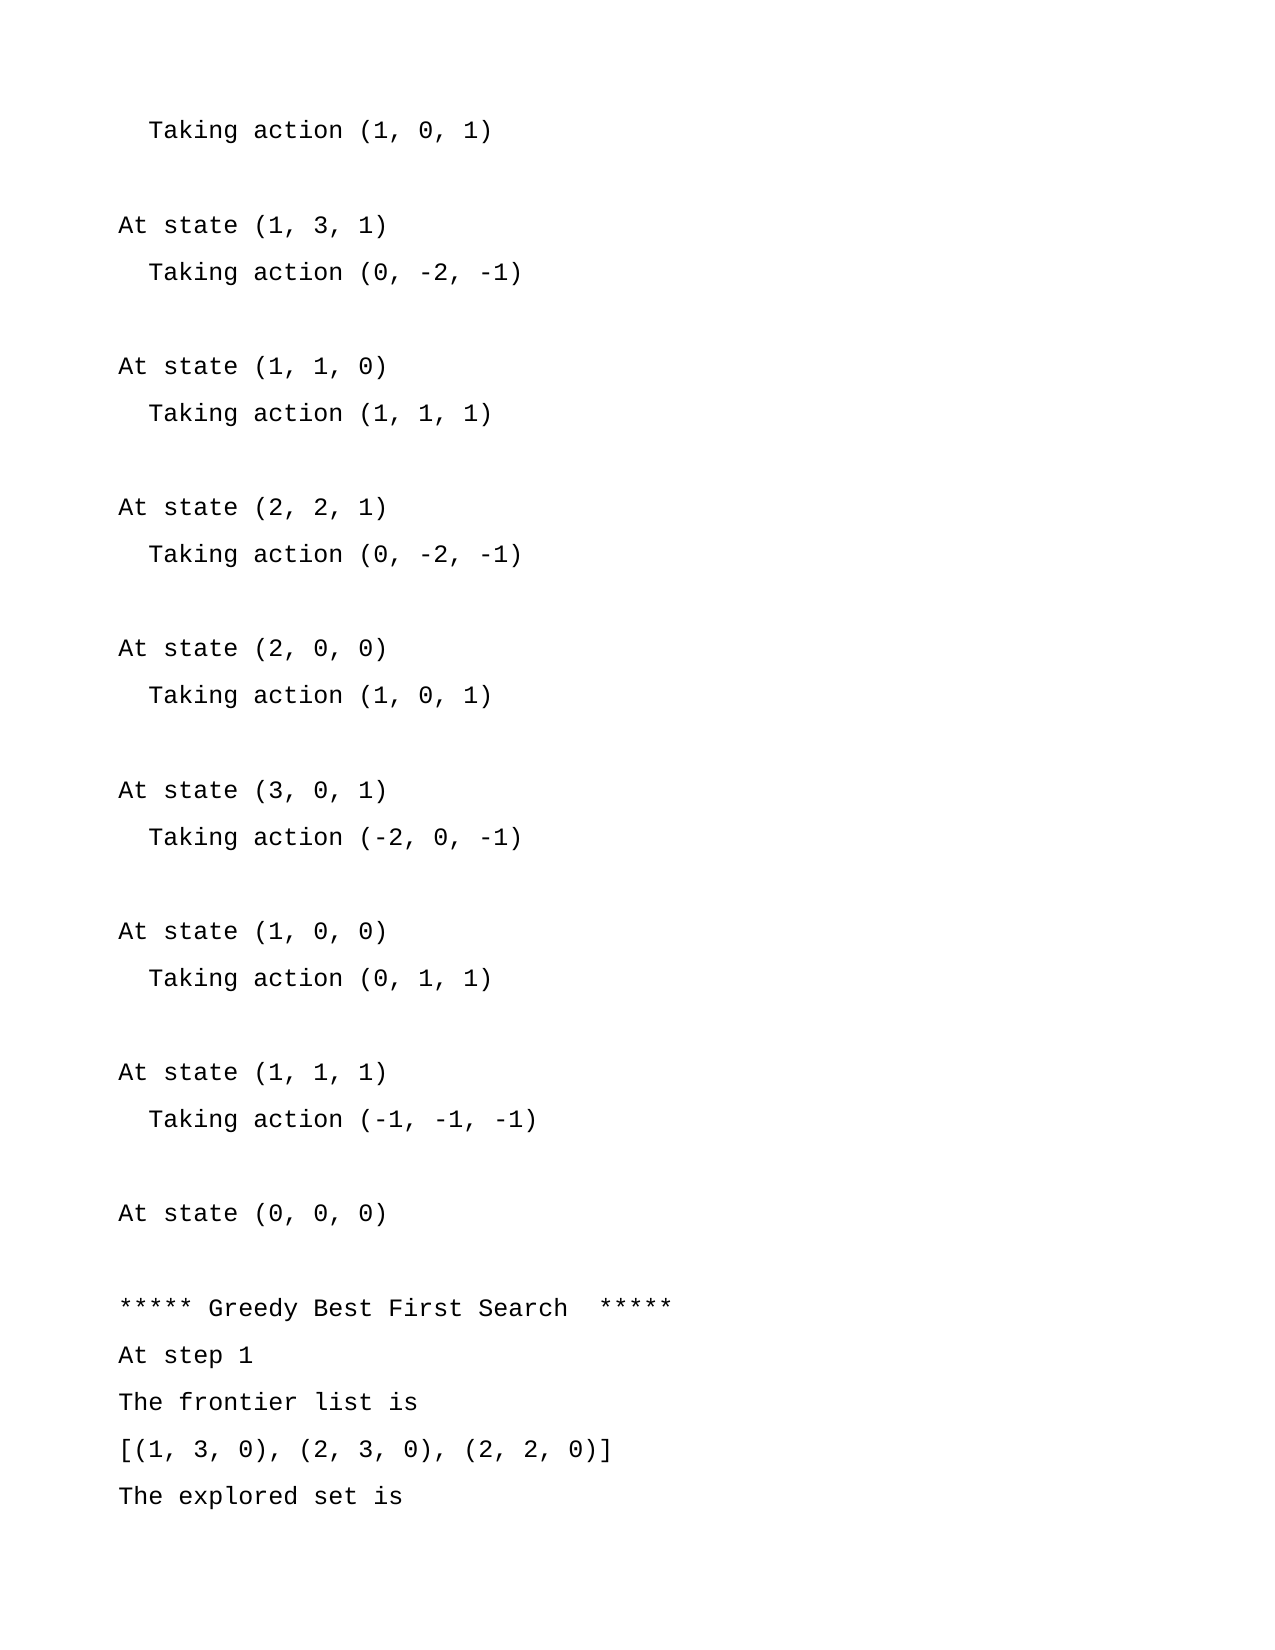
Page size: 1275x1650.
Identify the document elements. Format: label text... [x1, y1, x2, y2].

text At state (1, 3, 1) [118, 212, 1157, 241]
text Taking action (1, 0, 1) [118, 683, 1157, 711]
text At step 1 [118, 1342, 1157, 1371]
text At state (0, 0, 0) [118, 1201, 1157, 1229]
text At state (1, 1, 1) [118, 1060, 1157, 1088]
text The explored set is [118, 1483, 1157, 1512]
text Taking action (1, 0, 1) [118, 118, 1157, 146]
text [(1, 3, 0), (2, 3, 0), (2, 2, 0)] [118, 1436, 1157, 1465]
text At state (1, 0, 0) [118, 918, 1157, 947]
text ***** Greedy Best First Search ***** [118, 1295, 1157, 1323]
text Taking action (-2, 0, -1) [118, 824, 1157, 853]
text At state (2, 2, 1) [118, 495, 1157, 523]
text At state (2, 0, 0) [118, 636, 1157, 664]
text Taking action (0, -2, -1) [118, 259, 1157, 288]
text Taking action (0, -2, -1) [118, 542, 1157, 570]
text Taking action (0, 1, 1) [118, 966, 1157, 994]
text Taking action (-1, -1, -1) [118, 1107, 1157, 1135]
text At state (1, 1, 0) [118, 353, 1157, 382]
text The frontier list is [118, 1389, 1157, 1418]
text At state (3, 0, 1) [118, 777, 1157, 806]
text Taking action (1, 1, 1) [118, 401, 1157, 429]
